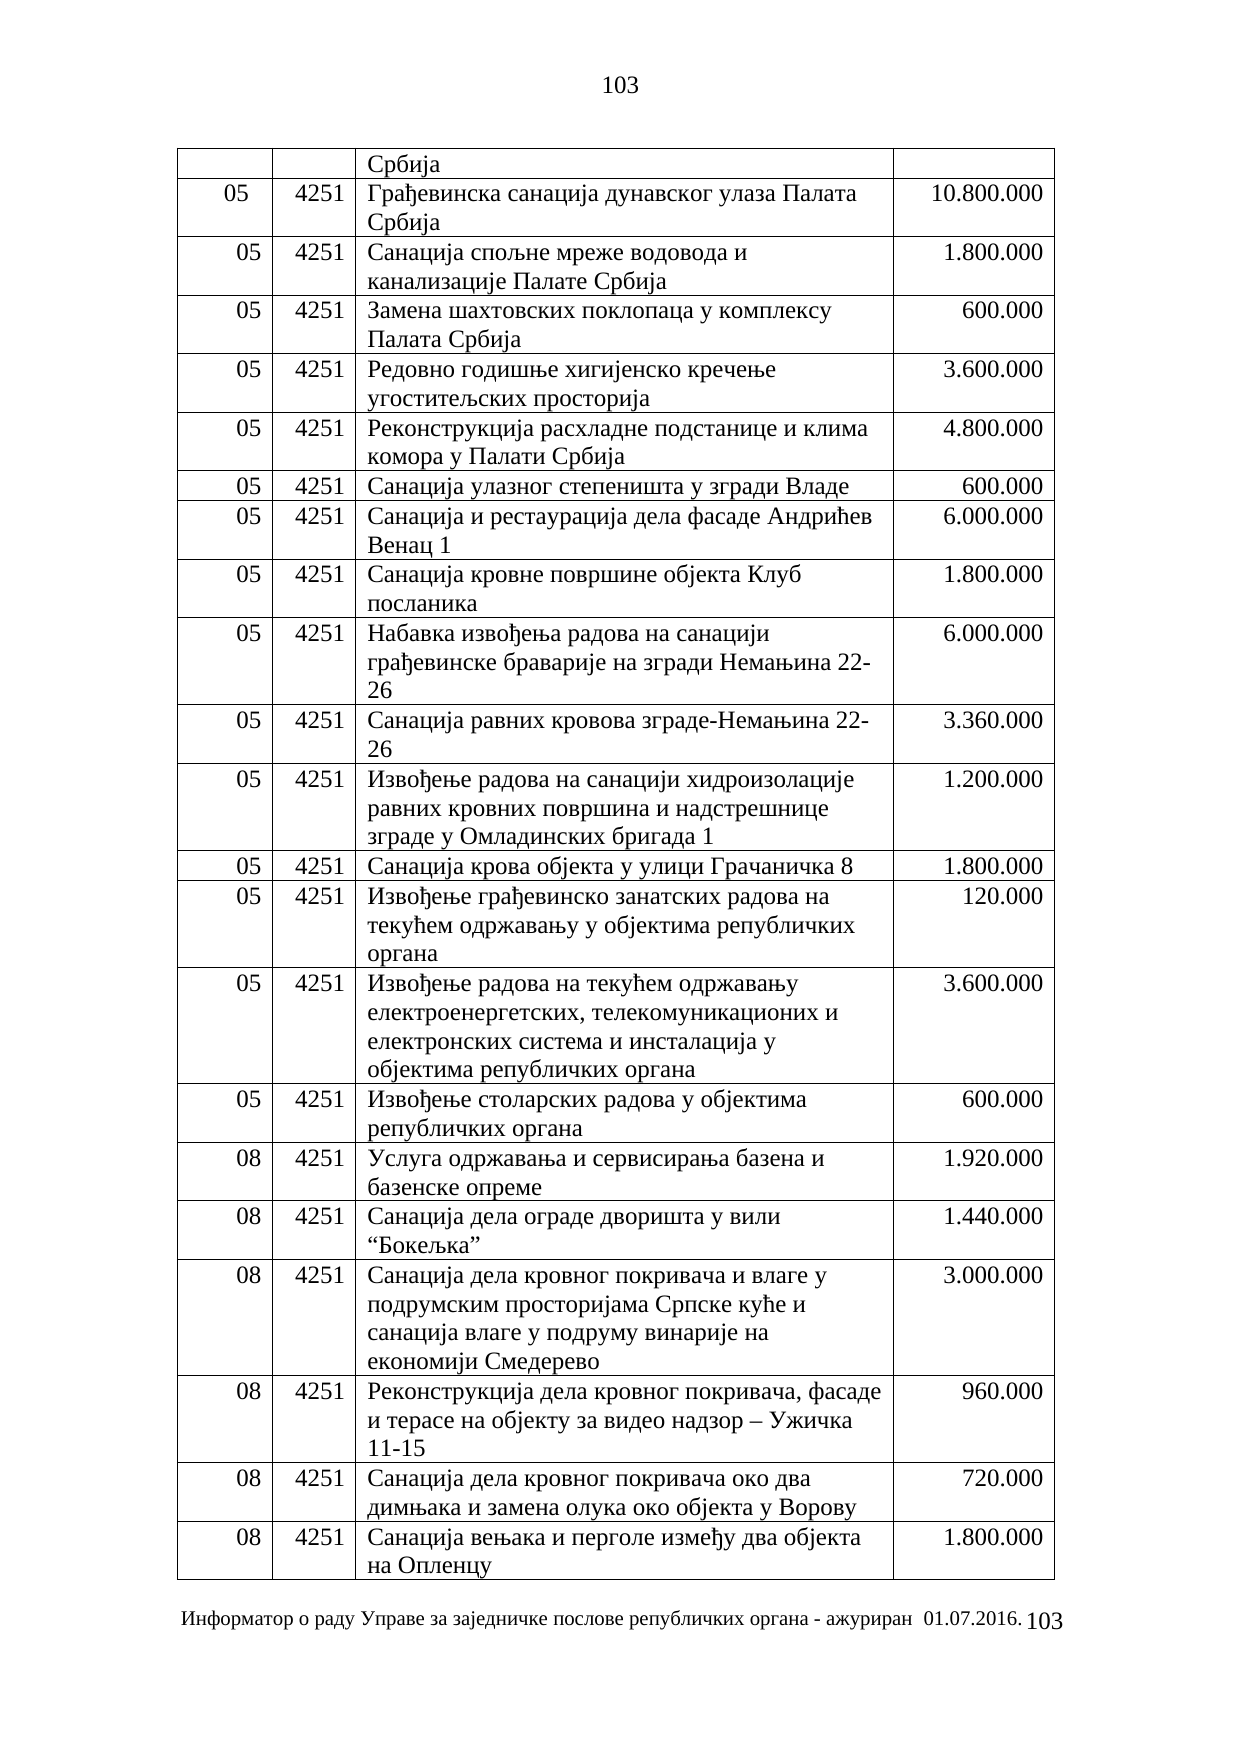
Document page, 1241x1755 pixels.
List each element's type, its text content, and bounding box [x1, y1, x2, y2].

table_cell 1.800.000 [894, 851, 1054, 880]
table_cell 1.800.000 [894, 237, 1054, 294]
table_cell 4251 [273, 1201, 355, 1259]
table_cell 720.000 [894, 1463, 1054, 1521]
table_cell 960.000 [894, 1376, 1054, 1462]
table_cell 4251 [273, 1463, 355, 1521]
table_cell Услуга одржавања и сервисирања базена и базенске опреме [356, 1143, 893, 1200]
table_cell 4251 [273, 618, 355, 704]
table_cell Санација вењака и перголе између два објекта на Опленцу [356, 1522, 893, 1579]
table_cell 05 [178, 471, 272, 500]
table_cell 4251 [273, 1260, 355, 1375]
table_cell 05 [178, 968, 272, 1083]
table_cell 1.920.000 [894, 1143, 1054, 1200]
table_cell Санација и рестаурација дела фасаде Андрићев Венац 1 [356, 501, 893, 558]
table_cell 05 [178, 618, 272, 704]
table_cell Санација улазног степеништа у згради Владе [356, 471, 893, 500]
table_cell 1.800.000 [894, 1522, 1054, 1579]
table_cell [894, 149, 1054, 177]
table_cell 4251 [273, 1084, 355, 1142]
table_cell 05 [178, 354, 272, 412]
table_cell Санација крова објекта у улици Грачаничка 8 [356, 851, 893, 880]
table_cell 05 [178, 1084, 272, 1142]
table_cell 4.800.000 [894, 413, 1054, 470]
table_cell 4251 [273, 501, 355, 558]
table_cell 08 [178, 1376, 272, 1462]
table_cell 4251 [273, 560, 355, 617]
table_cell 4251 [273, 881, 355, 967]
table_cell 05 [178, 237, 272, 294]
table_cell 600.000 [894, 471, 1054, 500]
table_cell 6.000.000 [894, 618, 1054, 704]
table_cell 05 [178, 413, 272, 470]
table_cell Замена шахтовских поклопаца у комплексу Палата Србија [356, 296, 893, 353]
table_cell 4251 [273, 179, 355, 236]
table_cell 120.000 [894, 881, 1054, 967]
table_cell 05 [178, 705, 272, 763]
table_cell 4251 [273, 471, 355, 500]
table_cell Санација дела ограде дворишта у вили “Бокељка” [356, 1201, 893, 1259]
table_cell 6.000.000 [894, 501, 1054, 558]
table_cell 4251 [273, 413, 355, 470]
table_cell 4251 [273, 705, 355, 763]
table_cell 05 [178, 296, 272, 353]
table_cell 4251 [273, 296, 355, 353]
table_cell 05 [178, 560, 272, 617]
table_cell Редовно годишње хигијенско кречење угоститељских просторија [356, 354, 893, 412]
table_cell 05 [178, 851, 272, 880]
table_cell Србија [356, 149, 893, 177]
table_cell Реконструкција расхладне подстанице и клима комора у Палати Србија [356, 413, 893, 470]
table_cell [178, 149, 272, 177]
table_cell 08 [178, 1522, 272, 1579]
table_cell 05 [178, 764, 272, 850]
table_cell Санација равних кровова зграде-Немањина 22-26 [356, 705, 893, 763]
table_cell 3.600.000 [894, 968, 1054, 1083]
table_cell Санација кровне површине објекта Клуб посланика [356, 560, 893, 617]
table_cell 08 [178, 1260, 272, 1375]
table_cell 1.800.000 [894, 560, 1054, 617]
table_cell 1.440.000 [894, 1201, 1054, 1259]
table_cell 05 [178, 179, 272, 236]
table_cell 08 [178, 1143, 272, 1200]
table_cell Набавка извођења радова на санацији грађевинске браварије на згради Немањина 22-26 [356, 618, 893, 704]
table_cell 4251 [273, 1143, 355, 1200]
table_cell 4251 [273, 968, 355, 1083]
table_cell 4251 [273, 1522, 355, 1579]
table_cell 08 [178, 1463, 272, 1521]
table_cell 1.200.000 [894, 764, 1054, 850]
table_cell Санација дела кровног покривача око два димњака и замена олука око објекта у Ворову [356, 1463, 893, 1521]
table_cell 08 [178, 1201, 272, 1259]
table_cell Извођење радова на санацији хидроизолације равних кровних површина и надстрешнице зграде у Омладинских бригада 1 [356, 764, 893, 850]
table_cell Санација спољне мреже водовода и канализације Палате Србија [356, 237, 893, 294]
table_cell 3.600.000 [894, 354, 1054, 412]
table_cell 05 [178, 881, 272, 967]
table_cell 4251 [273, 764, 355, 850]
table_cell 4251 [273, 1376, 355, 1462]
table_cell 4251 [273, 354, 355, 412]
table_cell Извођење столарских радова у објектима републичких органа [356, 1084, 893, 1142]
table_cell Извођење радова на текућем одржавању електроенергетских, телекомуникационих и електронских система и инсталација у објектима републичких органа [356, 968, 893, 1083]
table_cell 600.000 [894, 1084, 1054, 1142]
table_cell [273, 149, 355, 177]
table_cell 05 [178, 501, 272, 558]
table_cell 4251 [273, 237, 355, 294]
table_cell Реконструкција дела кровног покривача, фасаде и терасе на објекту за видео надзор – Ужичка 11-15 [356, 1376, 893, 1462]
table_cell 3.000.000 [894, 1260, 1054, 1375]
table_cell Извођење грађевинско занатских радова на текућем одржавању у објектима републичких органа [356, 881, 893, 967]
table_cell 4251 [273, 851, 355, 880]
table_cell 10.800.000 [894, 179, 1054, 236]
table_cell Грађевинска санација дунавског улаза Палата Србија [356, 179, 893, 236]
table_cell Санација дела кровног покривача и влаге у подрумским просторијама Српске куће и санација влаге у подруму винарије на економији Смедерево [356, 1260, 893, 1375]
table_cell 3.360.000 [894, 705, 1054, 763]
table_cell 600.000 [894, 296, 1054, 353]
